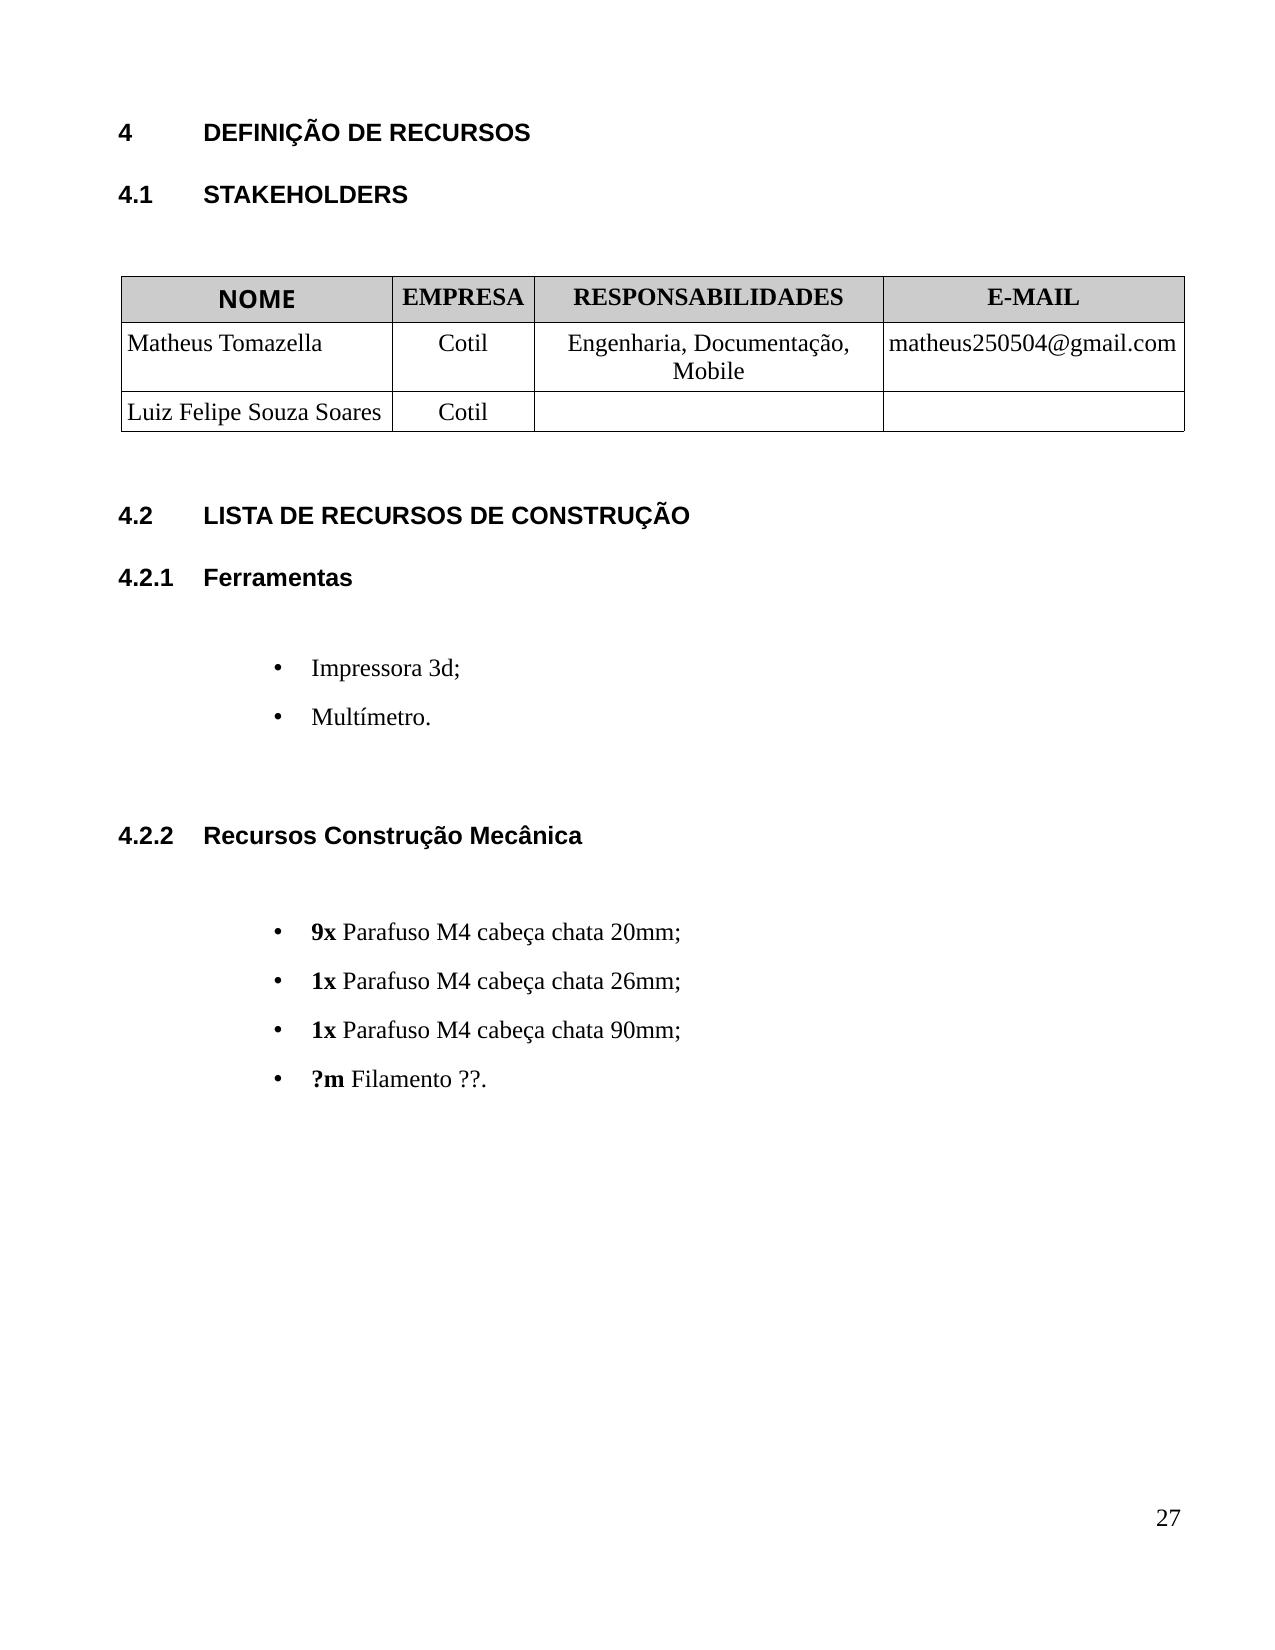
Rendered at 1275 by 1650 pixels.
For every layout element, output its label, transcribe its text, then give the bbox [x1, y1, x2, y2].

table_cell [535, 392, 883, 431]
list Impressora 3d; [274, 653, 1181, 682]
table_header EMPRESA [393, 277, 534, 322]
subtitle 4.1 STAKEHOLDERS [118, 180, 1181, 209]
table_cell matheus250504@gmail.com [884, 323, 1184, 391]
table_cell [884, 392, 1184, 431]
list 9x Parafuso M4 cabeça chata 20mm; [274, 917, 1181, 946]
subtitle 4.2.1 Ferramentas [118, 563, 1181, 592]
table_cell Engenharia, Documentação, Mobile [535, 323, 883, 391]
table_header RESPONSABILIDADES [535, 277, 883, 322]
list Multímetro. [274, 702, 1181, 731]
subtitle 4.2 LISTA DE RECURSOS DE CONSTRUÇÃO [118, 501, 1181, 530]
table_cell Cotil [393, 392, 534, 431]
subtitle 4 DEFINIÇÃO DE RECURSOS [118, 118, 1181, 147]
list 1x Parafuso M4 cabeça chata 90mm; [274, 1015, 1181, 1044]
list ?m Filamento ??. [274, 1064, 1181, 1093]
subtitle 4.2.2 Recursos Construção Mecânica [118, 821, 1181, 850]
list 1x Parafuso M4 cabeça chata 26mm; [274, 966, 1181, 995]
table_cell Luiz Felipe Souza Soares [122, 392, 392, 431]
table_header E-MAIL [884, 277, 1184, 322]
table_cell Matheus Tomazella [122, 323, 392, 391]
table_header NOME [122, 277, 392, 322]
table_cell Cotil [393, 323, 534, 391]
